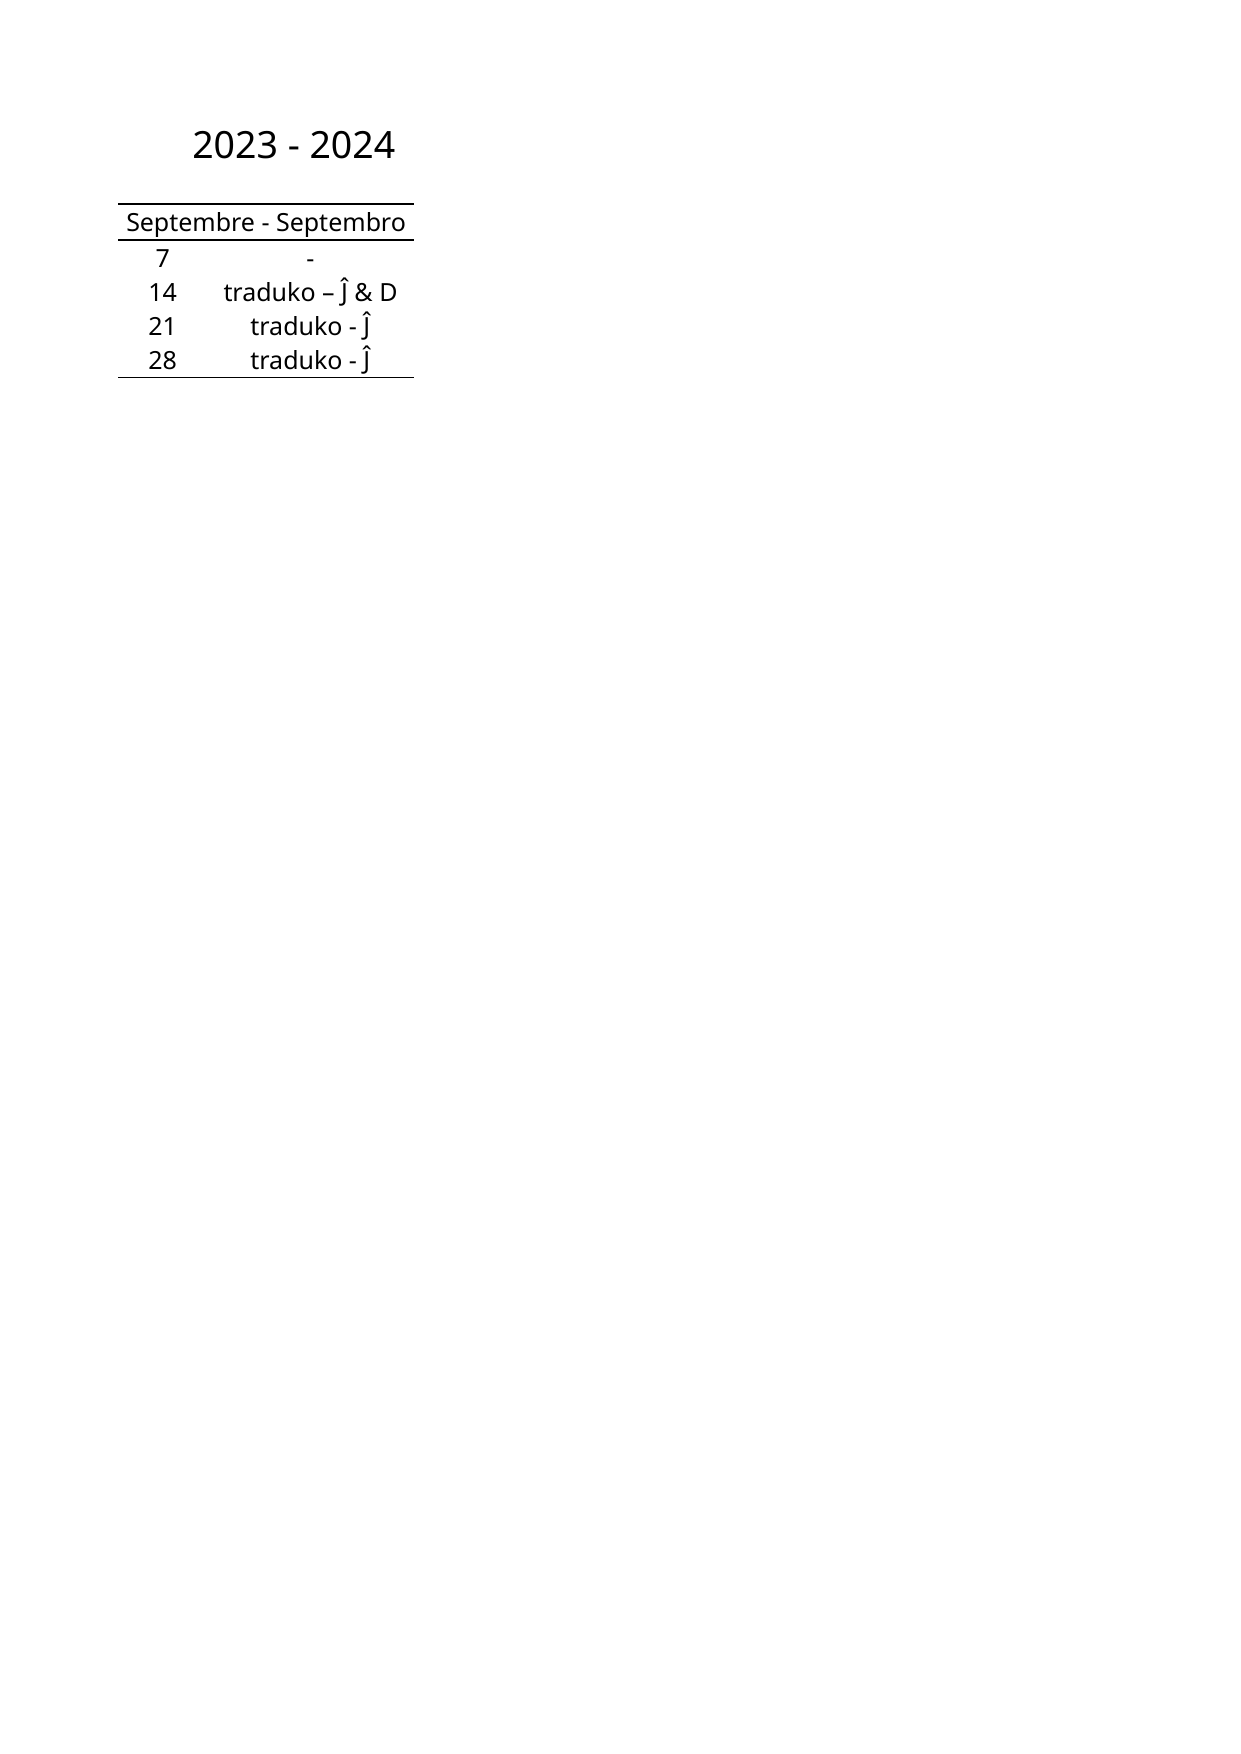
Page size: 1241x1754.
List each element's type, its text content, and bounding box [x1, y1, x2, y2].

table_cell traduko - Ĵ [207, 309, 414, 343]
table_cell - [207, 241, 414, 274]
table_cell 21 [118, 309, 207, 343]
table_header Septembre - Septembro [118, 205, 414, 239]
table_cell traduko – Ĵ & D [207, 275, 414, 308]
table_cell 14 [118, 275, 207, 308]
table_cell 7 [118, 241, 207, 274]
table_cell traduko - Ĵ [207, 343, 414, 377]
text 2023 - 2024 [118, 118, 1122, 169]
table_cell 28 [118, 343, 207, 377]
